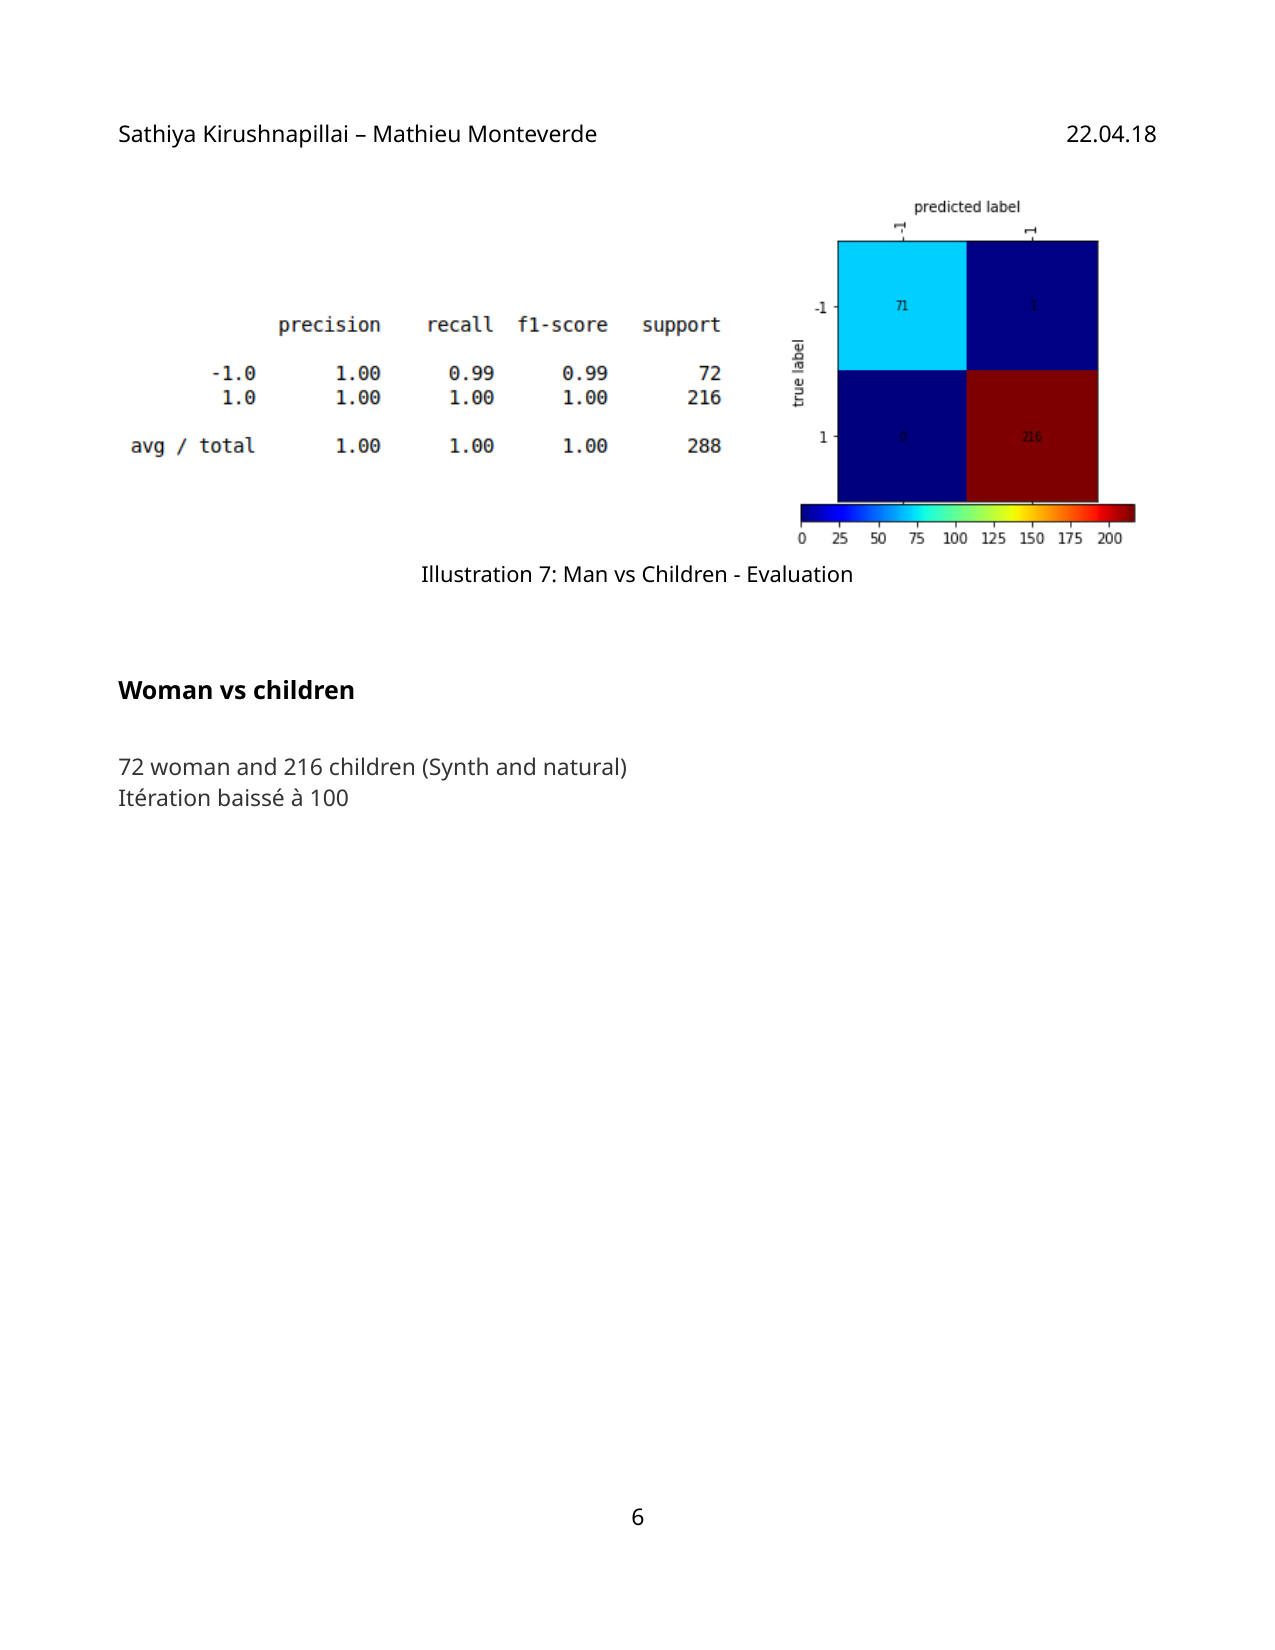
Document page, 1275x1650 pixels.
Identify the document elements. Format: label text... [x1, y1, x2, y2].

picture [118, 191, 1157, 554]
text Itération baissé à 100 [118, 782, 1157, 813]
text Illustration 7: Man vs Children - Evaluation [118, 554, 1157, 589]
subtitle Woman vs children [118, 673, 1157, 707]
text 72 woman and 216 children (Synth and natural) [118, 750, 1157, 782]
